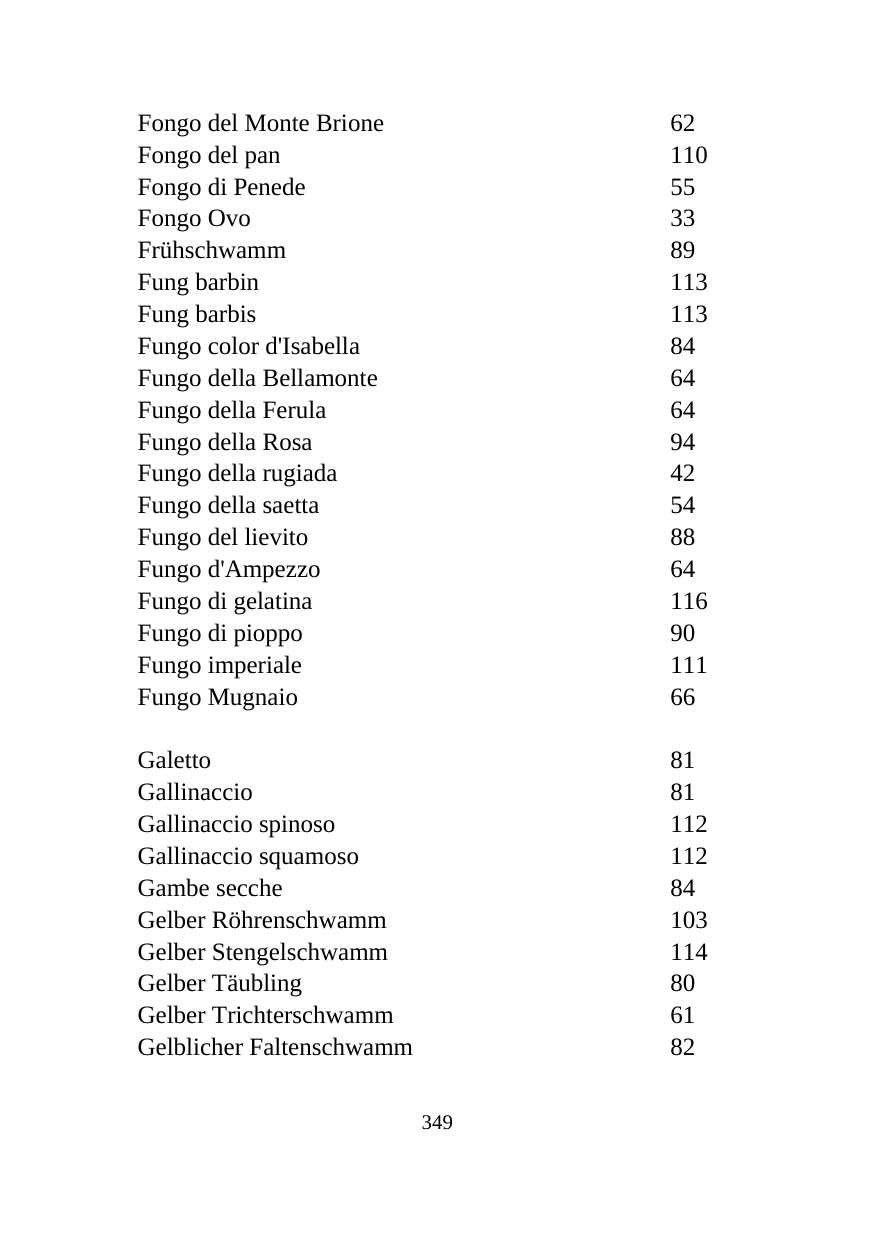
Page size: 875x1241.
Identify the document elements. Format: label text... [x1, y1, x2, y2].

table_cell 64 [639, 361, 768, 393]
table_cell Fongo del Monte Brione [106, 106, 639, 138]
table_cell Fung barbin [106, 266, 639, 297]
table_cell 110 [639, 138, 768, 170]
table_cell 55 [639, 170, 768, 202]
table_cell 90 [639, 616, 768, 648]
table_cell Gelber Täubling [106, 967, 639, 999]
table_cell Fongo del pan [106, 138, 639, 170]
table_cell 42 [639, 457, 768, 489]
table_cell Fungo color d'Isabella [106, 329, 639, 361]
table_cell Gambe secche [106, 871, 639, 903]
table_cell 112 [639, 808, 768, 839]
table_cell 66 [639, 680, 768, 712]
table_cell 112 [639, 839, 768, 871]
table_cell 94 [639, 425, 768, 457]
table_cell 114 [639, 935, 768, 967]
table_cell Frühschwamm [106, 234, 639, 266]
table_cell 82 [639, 1031, 768, 1062]
table_cell 81 [639, 744, 768, 776]
table_cell Fungo di gelatina [106, 584, 639, 616]
table_cell Gallinaccio [106, 776, 639, 807]
table_cell 61 [639, 999, 768, 1031]
table_cell 64 [639, 393, 768, 425]
table_cell Fungo imperiale [106, 648, 639, 680]
table_cell 113 [639, 266, 768, 297]
table_cell Fung barbis [106, 298, 639, 329]
table_cell Gelblicher Faltenschwamm [106, 1031, 639, 1062]
table_cell Gallinaccio spinoso [106, 808, 639, 839]
table_cell 84 [639, 329, 768, 361]
table_cell 116 [639, 584, 768, 616]
table_cell 113 [639, 298, 768, 329]
table_cell 111 [639, 648, 768, 680]
table_cell 33 [639, 202, 768, 234]
table_cell 62 [639, 106, 768, 138]
table_cell 64 [639, 553, 768, 584]
table_cell Fungo della Bellamonte [106, 361, 639, 393]
table_cell 88 [639, 521, 768, 552]
table_cell Fongo Ovo [106, 202, 639, 234]
table_cell Gelber Stengelschwamm [106, 935, 639, 967]
table_cell 84 [639, 871, 768, 903]
table_cell Gallinaccio squamoso [106, 839, 639, 871]
table_cell Fungo della Rosa [106, 425, 639, 457]
table_cell 80 [639, 967, 768, 999]
table_cell Gelber Röhrenschwamm [106, 903, 639, 935]
table_cell Fongo di Penede [106, 170, 639, 202]
table_cell Fungo della Ferula [106, 393, 639, 425]
table_cell [639, 712, 768, 744]
table_cell 103 [639, 903, 768, 935]
table_cell 81 [639, 776, 768, 807]
table_cell 89 [639, 234, 768, 266]
table_cell Fungo della saetta [106, 489, 639, 521]
table_cell Gelber Trichterschwamm [106, 999, 639, 1031]
table_cell Fungo Mugnaio [106, 680, 639, 712]
table_cell Galetto [106, 744, 639, 776]
table_cell Fungo del lievito [106, 521, 639, 552]
table_cell 54 [639, 489, 768, 521]
table_cell Fungo d'Ampezzo [106, 553, 639, 584]
table_cell Fungo di pioppo [106, 616, 639, 648]
table_cell Fungo della rugiada [106, 457, 639, 489]
table_cell [106, 712, 639, 744]
